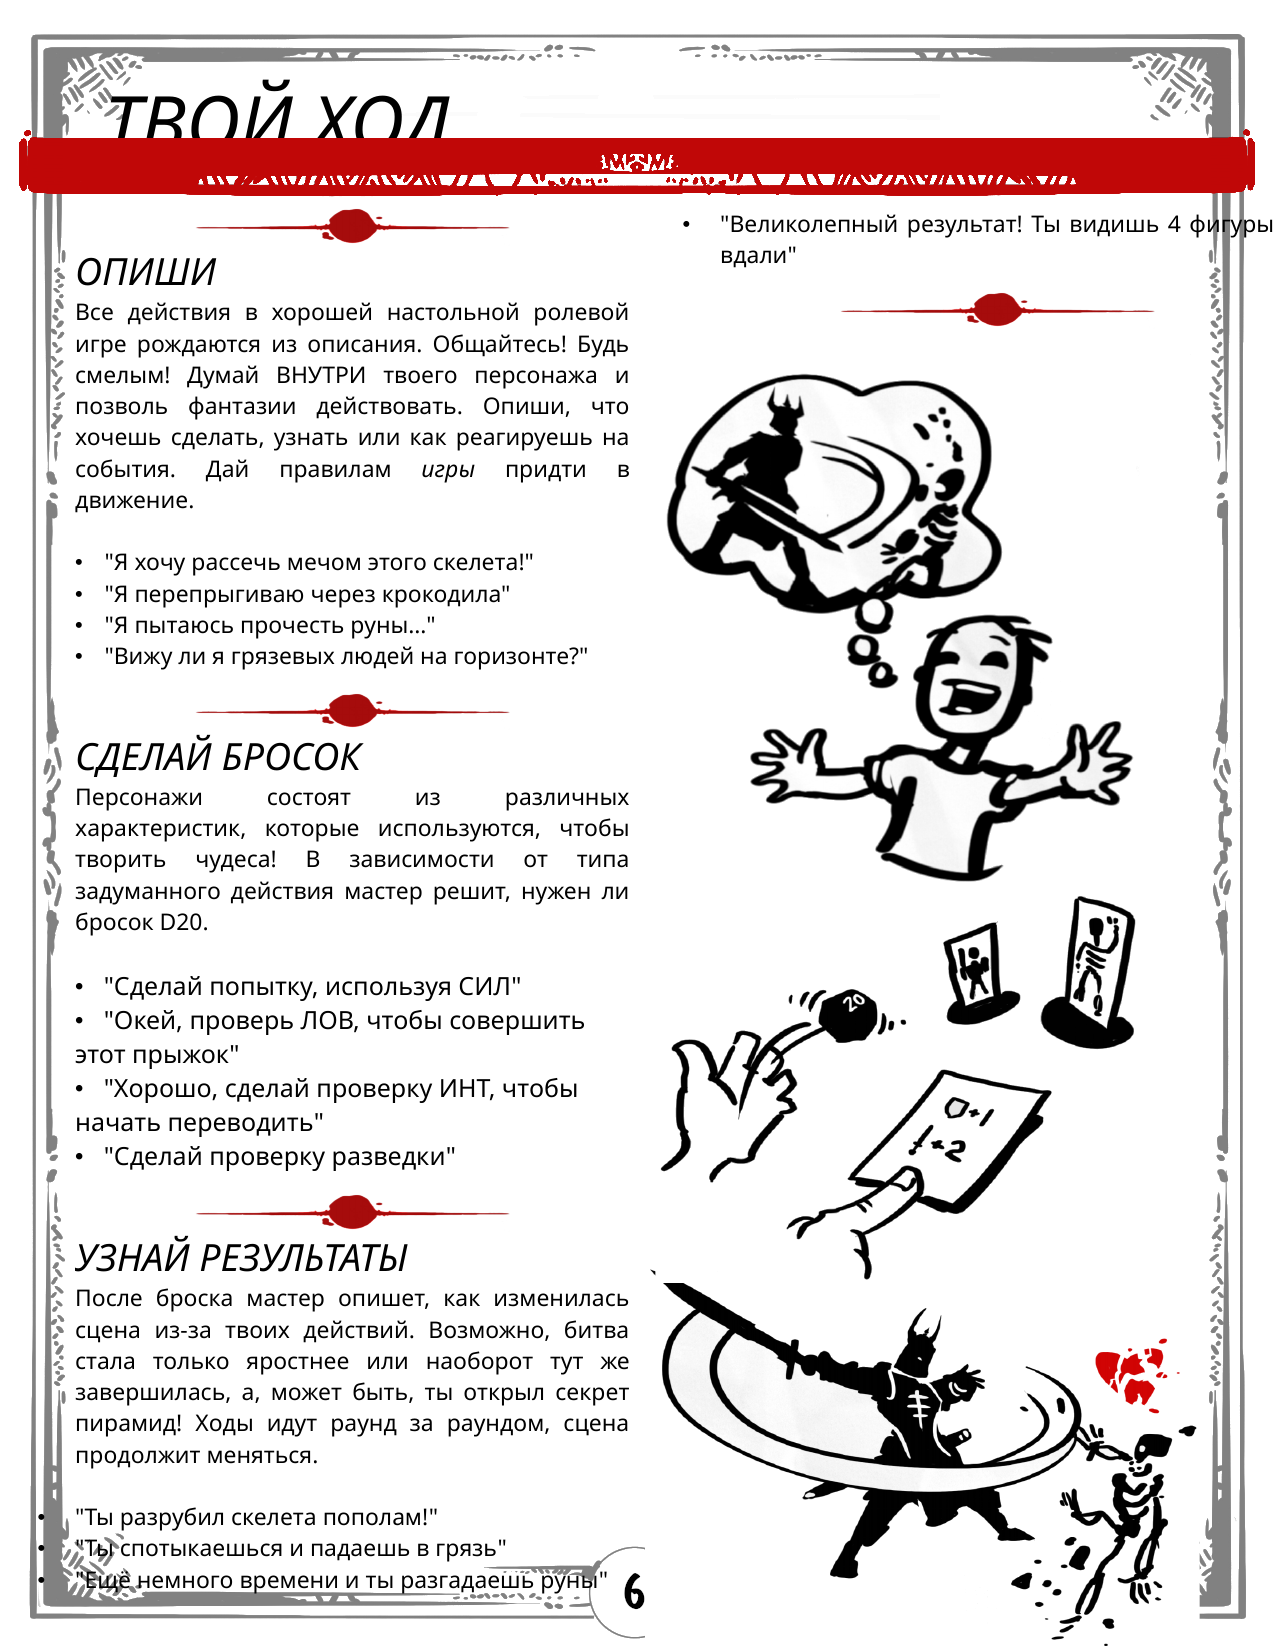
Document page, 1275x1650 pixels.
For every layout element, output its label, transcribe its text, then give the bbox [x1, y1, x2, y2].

list "Вижу ли я грязевых людей на горизонте?" [75, 640, 630, 671]
list "Сделай попытку, используя СИЛ" [75, 968, 630, 1002]
subtitle ОПИШИ [75, 245, 630, 296]
list "Окей, проверь ЛОВ, чтобы совершить этот прыжок" [75, 1002, 630, 1071]
list "Ещё немного времени и ты разгадаешь руны" [37, 1563, 630, 1595]
list "Ты спотыкаешься и падаешь в грязь" [37, 1532, 630, 1563]
text После броска мастер опишет, как изменилась сцена из-за твоих действий. Возможно, битва стала только яростнее или наоборот тут же завершилась, а, может быть, ты открыл секрет пирамид! Ходы идут раунд за раундом, сцена продолжит меняться. [75, 1282, 630, 1470]
list "Великолепный результат! Ты видишь 4 фигуры вдали" [682, 203, 1275, 270]
list "Хорошо, сделай проверку ИНТ, чтобы начать переводить" [75, 1071, 630, 1139]
subtitle УЗНАЙ РЕЗУЛЬТАТЫ [75, 1231, 630, 1282]
picture [0, 6, 1275, 1650]
list "Я хочу рассечь мечом этого скелета!" [75, 546, 630, 577]
subtitle СДЕЛАЙ БРОСОК [75, 730, 630, 781]
list "Я перепрыгиваю через крокодила" [75, 577, 630, 609]
list "Я пытаюсь прочесть руны…" [75, 609, 630, 640]
text Все действия в хорошей настольной ролевой игре рождаются из описания. Общайтесь! Будь смелым! Думай ВНУТРИ твоего персонажа и позволь фантазии действовать. Опиши, что хочешь сделать, узнать или как реагируешь на события. Дай правилам игры придти в движение. [75, 296, 630, 515]
list "Ты разрубил скелета пополам!" [37, 1501, 630, 1532]
list "Сделай проверку разведки" [75, 1139, 630, 1173]
text Персонажи состоят из различных характеристик, которые используются, чтобы творить чудеса! В зависимости от типа задуманного действия мастер решит, нужен ли бросок D20. [75, 781, 630, 937]
